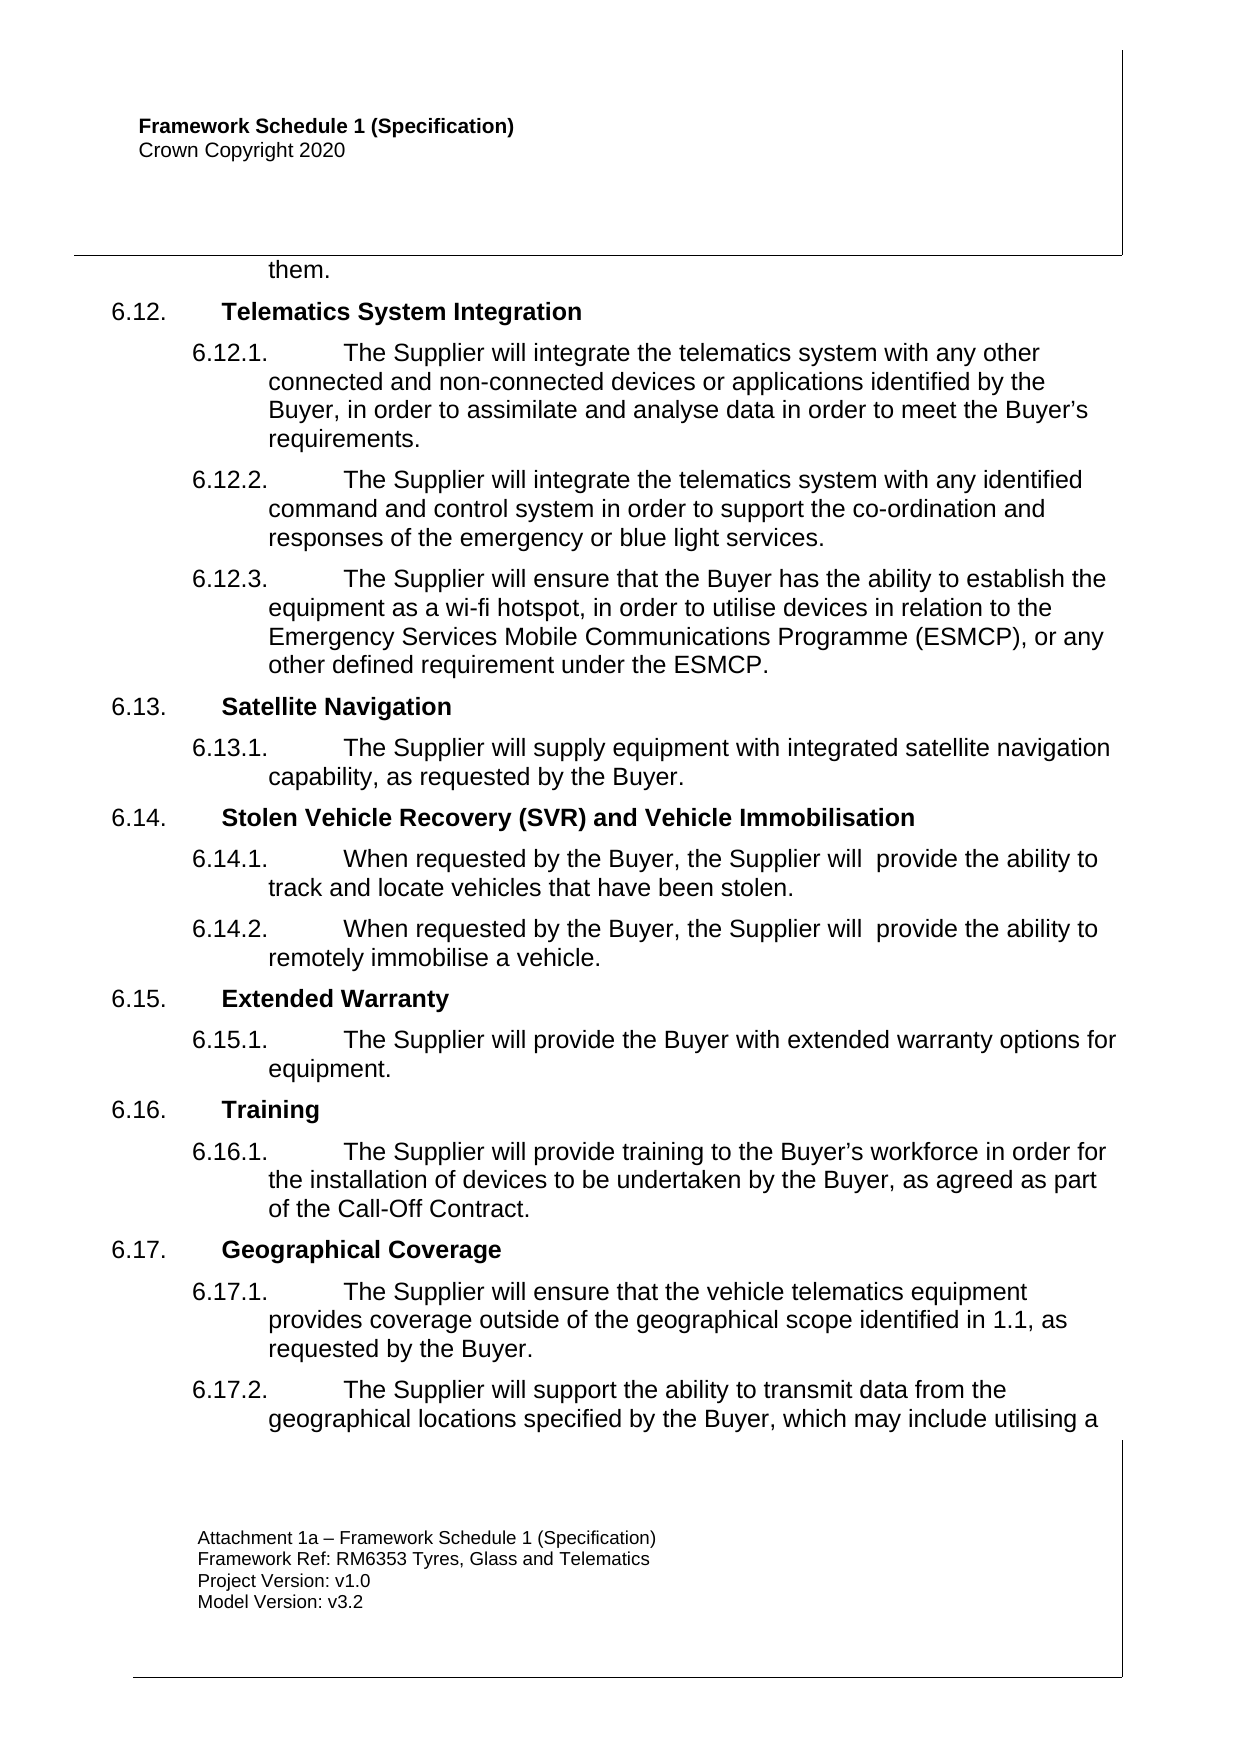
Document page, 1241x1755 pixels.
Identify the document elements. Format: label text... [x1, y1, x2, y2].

subtitle Geographical Coverage [111, 1235, 1122, 1264]
list The Supplier will ensure that the Buyer has the ability to establish the equipment as a wi-fi hotspot, in order to utilise devices in relation to the Emergency Services Mobile Communications Programme (ESMCP), or any other defined requirement under the ESMCP. [192, 564, 1122, 679]
list The Supplier will ensure that the vehicle telematics equipment provides coverage outside of the geographical scope identified in 1.1, as requested by the Buyer. [192, 1277, 1122, 1363]
list The Supplier will integrate the telematics system with any identified command and control system in order to support the co-ordination and responses of the emergency or blue light services. [192, 465, 1122, 552]
list When requested by the Buyer, the Supplier will provide the ability to remotely immobilise a vehicle. [192, 914, 1122, 972]
list The Supplier will provide training to the Buyer’s workforce in order for the installation of devices to be undertaken by the Buyer, as agreed as part of the Call-Off Contract. [192, 1137, 1122, 1223]
subtitle Training [111, 1095, 1122, 1124]
list The Supplier will supply equipment with integrated satellite navigation capability, as requested by the Buyer. [192, 733, 1122, 790]
list them. [192, 255, 1122, 284]
subtitle Satellite Navigation [111, 692, 1122, 720]
subtitle Stolen Vehicle Recovery (SVR) and Vehicle Immobilisation [111, 803, 1122, 832]
subtitle Telematics System Integration [111, 297, 1122, 325]
subtitle Extended Warranty [111, 984, 1122, 1013]
list When requested by the Buyer, the Supplier will provide the ability to track and locate vehicles that have been stolen. [192, 844, 1122, 902]
list The Supplier will integrate the telematics system with any other connected and non-connected devices or applications identified by the Buyer, in order to assimilate and analyse data in order to meet the Buyer’s requirements. [192, 338, 1122, 453]
list The Supplier will provide the Buyer with extended warranty options for equipment. [192, 1025, 1122, 1083]
list The Supplier will support the ability to transmit data from the geographical locations specified by the Buyer, which may include utilising a [192, 1375, 1122, 1433]
